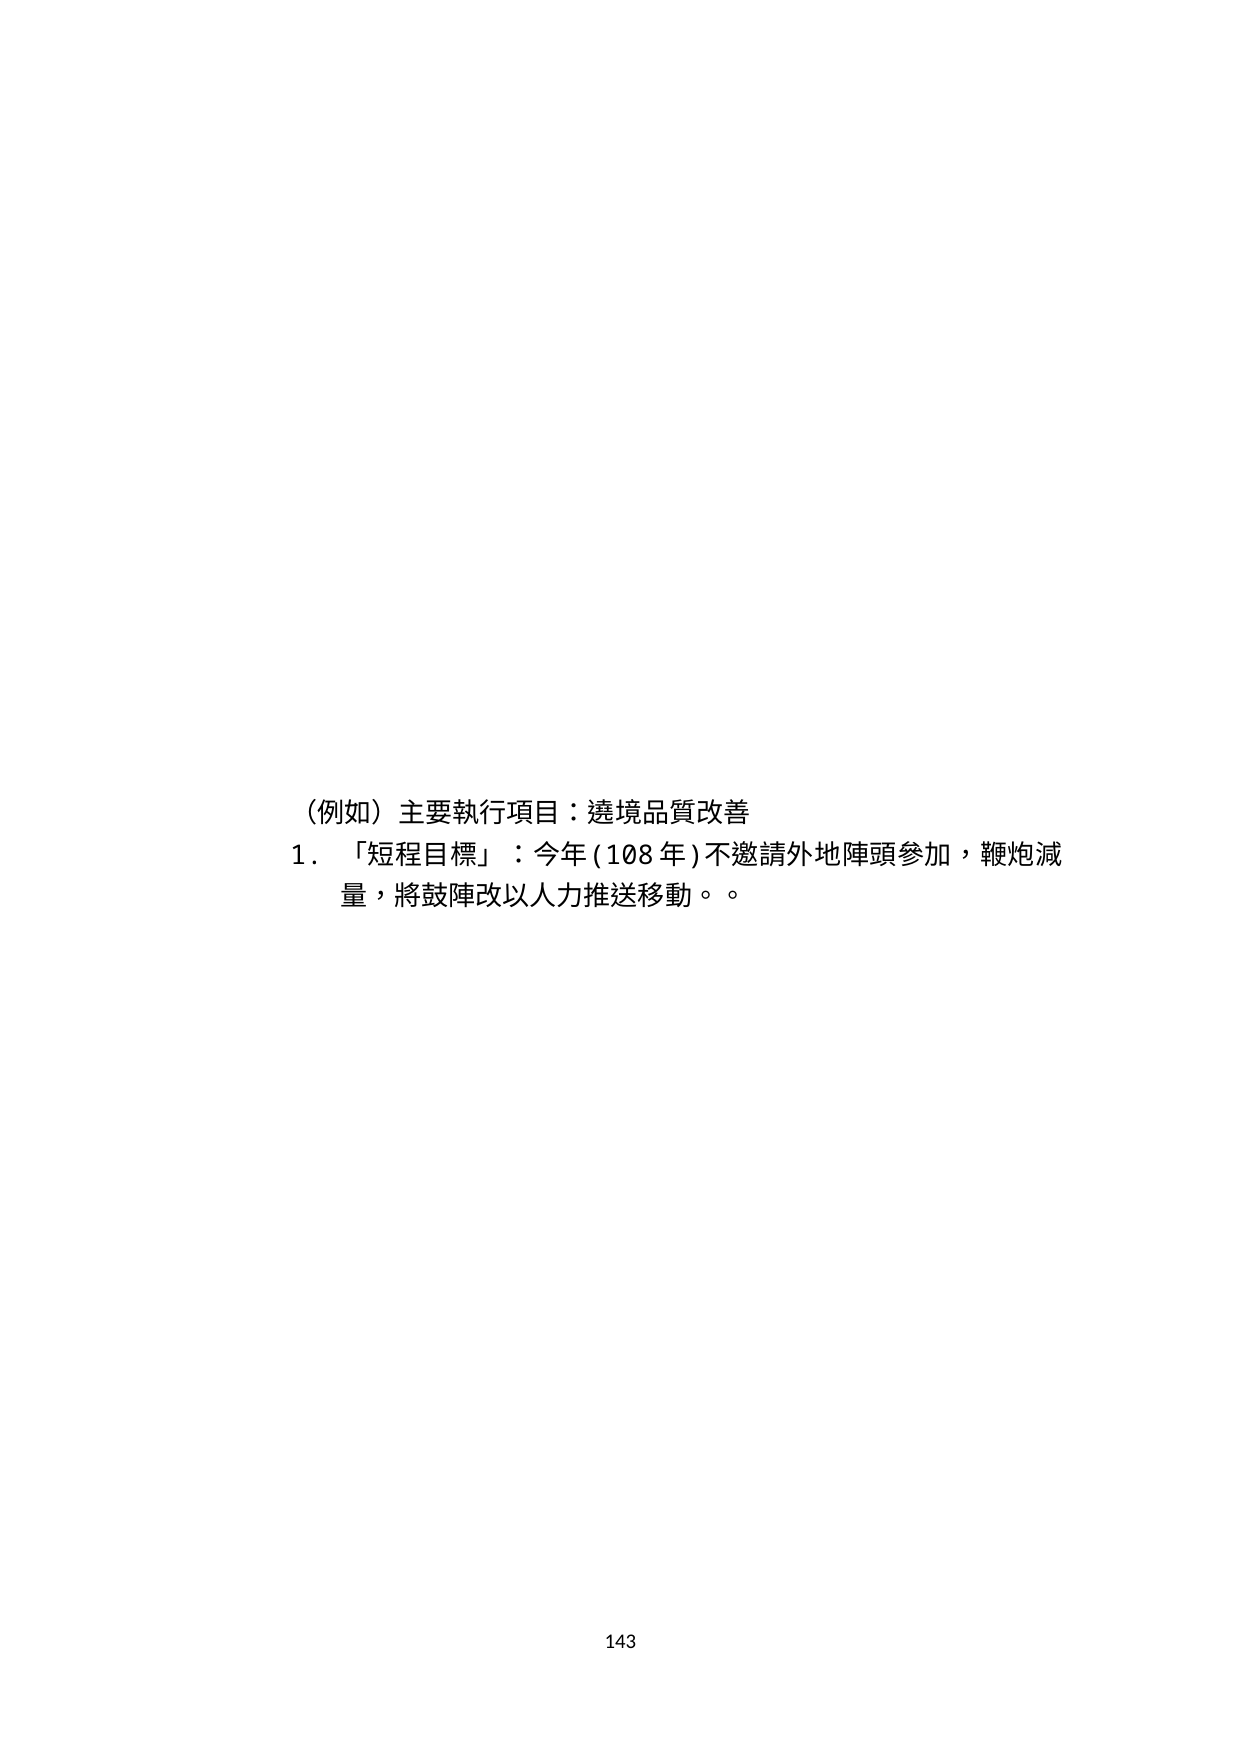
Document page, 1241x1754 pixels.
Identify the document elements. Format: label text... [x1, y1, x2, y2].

text （例如）主要執行項目：遶境品質改善 [290, 789, 1063, 831]
list 「短程目標」：今年(108年)不邀請外地陣頭參加，鞭炮減量，將鼓陣改以人力推送移動。。 [290, 831, 1063, 914]
